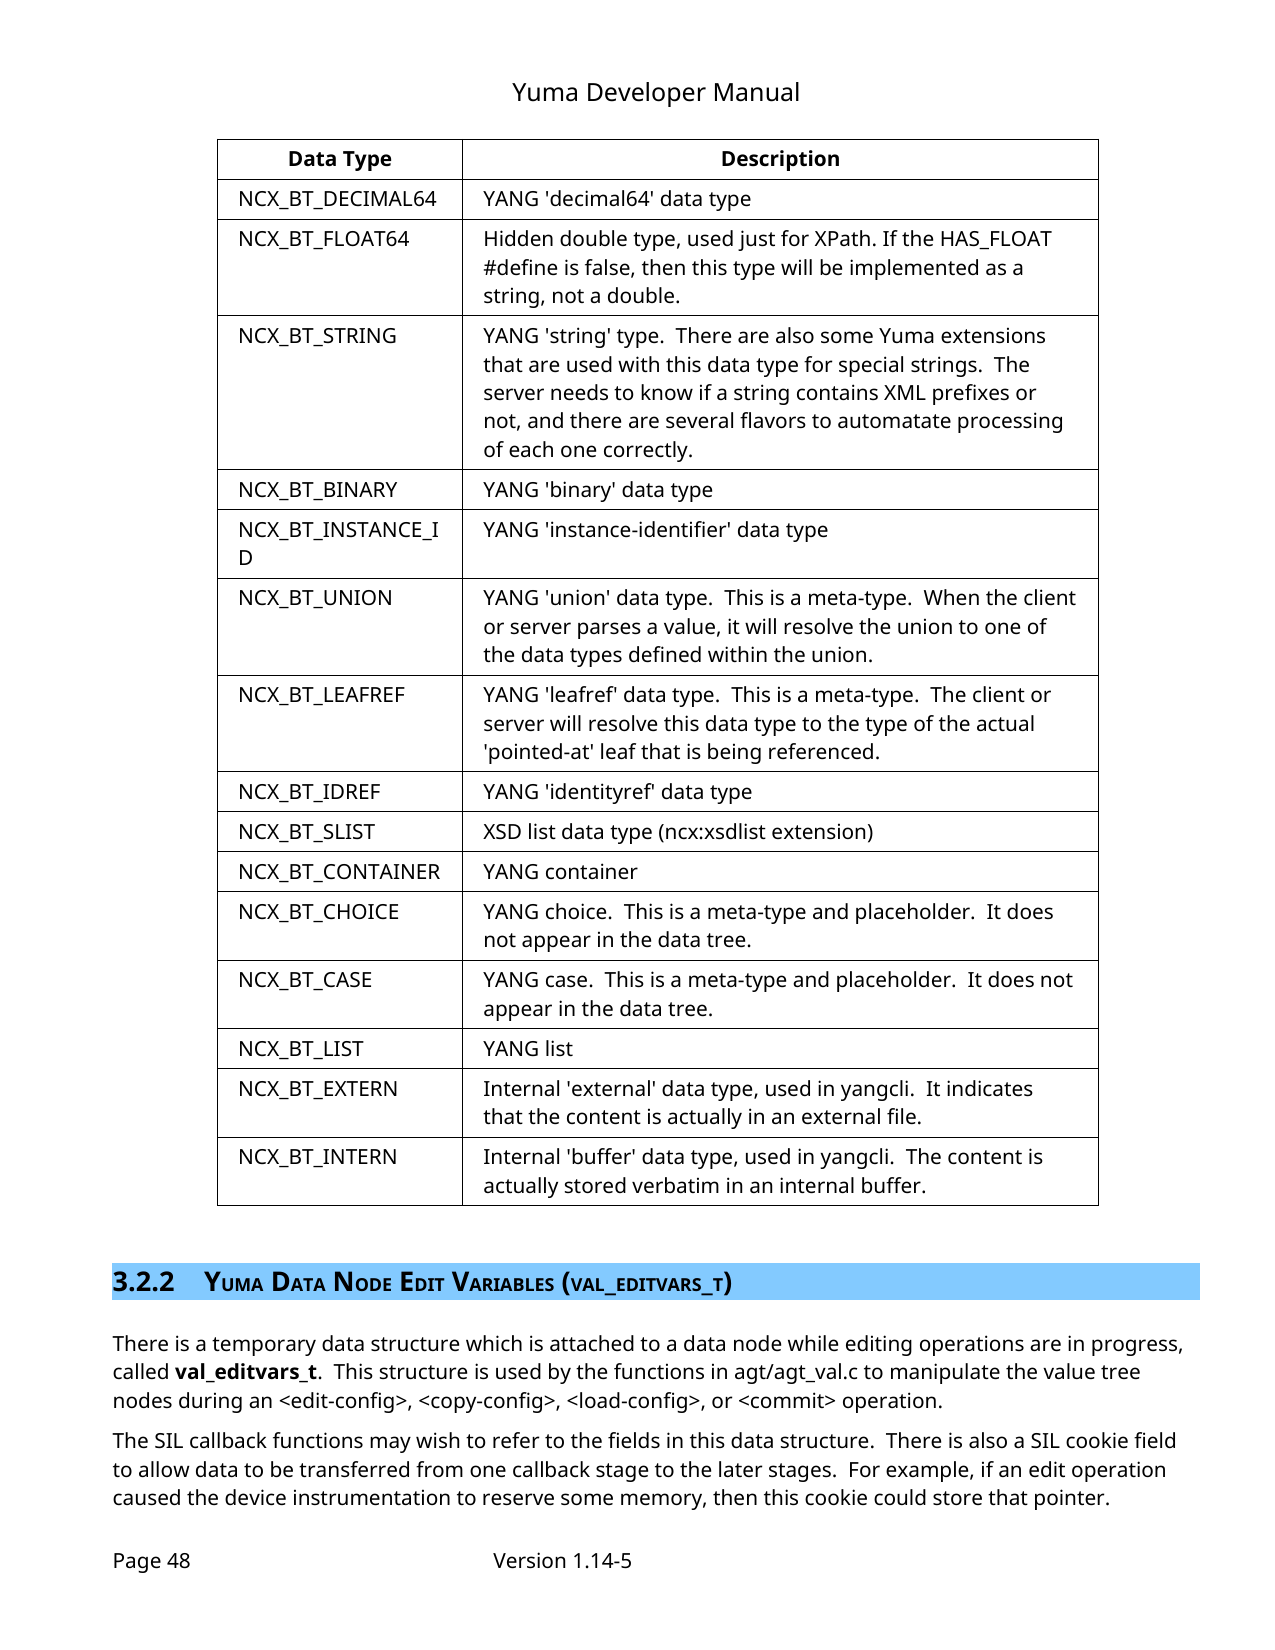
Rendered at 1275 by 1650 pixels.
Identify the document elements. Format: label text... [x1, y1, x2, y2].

text There is a temporary data structure which is attached to a data node while editing operations are in progress, called val_editvars_t. This structure is used by the functions in agt/agt_val.c to manipulate the value tree nodes during an <edit-config>, <copy-config>, <load-config>, or <commit> operation. [112, 1329, 1200, 1414]
table_cell YANG 'identityref' data type [463, 772, 1098, 811]
subtitle Yuma Data Node Edit Variables (val_editvars_t) [112, 1263, 1200, 1300]
table_cell XSD list data type (ncx:xsdlist extension) [463, 812, 1098, 851]
table_cell NCX_BT_FLOAT64 [218, 220, 462, 315]
table_cell YANG container [463, 852, 1098, 891]
table_cell NCX_BT_IDREF [218, 772, 462, 811]
table_cell Hidden double type, used just for XPath. If the HAS_FLOAT #define is false, then this type will be implemented as a string, not a double. [463, 220, 1098, 315]
table_cell NCX_BT_LIST [218, 1029, 462, 1068]
table_cell NCX_BT_INSTANCE_ID [218, 510, 462, 578]
table_cell NCX_BT_CONTAINER [218, 852, 462, 891]
table_cell YANG choice. This is a meta-type and placeholder. It does not appear in the data tree. [463, 892, 1098, 960]
table_cell NCX_BT_DECIMAL64 [218, 180, 462, 218]
table_cell YANG list [463, 1029, 1098, 1068]
table_header Data Type [218, 140, 462, 178]
table_cell YANG 'decimal64' data type [463, 180, 1098, 218]
table_cell NCX_BT_CHOICE [218, 892, 462, 960]
table_cell NCX_BT_EXTERN [218, 1069, 462, 1137]
table_cell NCX_BT_STRING [218, 316, 462, 469]
table_cell NCX_BT_CASE [218, 961, 462, 1028]
table_cell YANG 'string' type. There are also some Yuma extensions that are used with this data type for special strings. The server needs to know if a string contains XML prefixes or not, and there are several flavors to automatate processing of each one correctly. [463, 316, 1098, 469]
table_cell YANG 'leafref' data type. This is a meta-type. The client or server will resolve this data type to the type of the actual 'pointed-at' leaf that is being referenced. [463, 676, 1098, 771]
table_cell YANG 'instance-identifier' data type [463, 510, 1098, 578]
table_cell NCX_BT_INTERN [218, 1138, 462, 1205]
table_cell Internal 'buffer' data type, used in yangcli. The content is actually stored verbatim in an internal buffer. [463, 1138, 1098, 1205]
table_cell NCX_BT_BINARY [218, 470, 462, 509]
table_cell YANG 'binary' data type [463, 470, 1098, 509]
text The SIL callback functions may wish to refer to the fields in this data structure. There is also a SIL cookie field to allow data to be transferred from one callback stage to the later stages. For example, if an edit operation caused the device instrumentation to reserve some memory, then this cookie could store that pointer. [112, 1427, 1200, 1512]
table_cell Internal 'external' data type, used in yangcli. It indicates that the content is actually in an external file. [463, 1069, 1098, 1137]
table_cell YANG 'union' data type. This is a meta-type. When the client or server parses a value, it will resolve the union to one of the data types defined within the union. [463, 579, 1098, 674]
table_cell YANG case. This is a meta-type and placeholder. It does not appear in the data tree. [463, 961, 1098, 1028]
table_header Description [463, 140, 1098, 178]
table_cell NCX_BT_SLIST [218, 812, 462, 851]
table_cell NCX_BT_UNION [218, 579, 462, 674]
table_cell NCX_BT_LEAFREF [218, 676, 462, 771]
